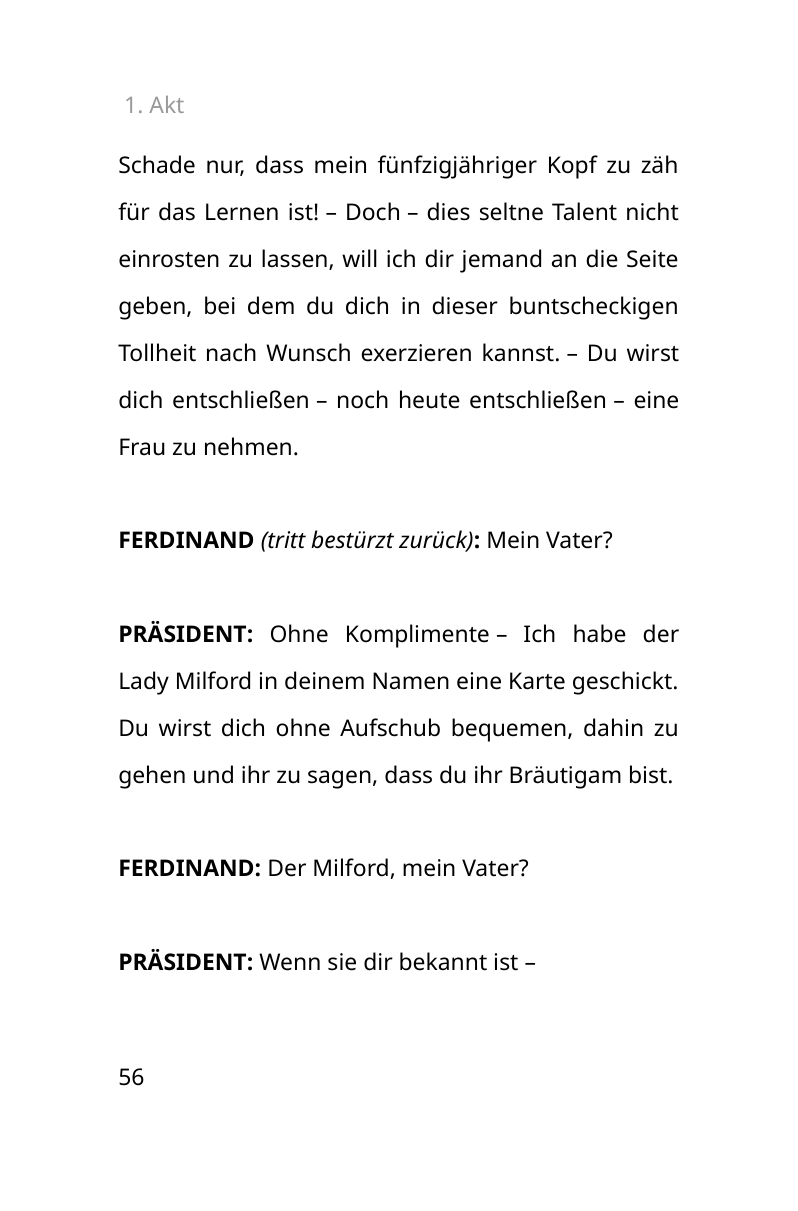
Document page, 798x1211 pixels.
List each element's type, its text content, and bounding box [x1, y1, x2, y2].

text FERDINAND (tritt bestürzt zurück): Mein Vater? [118, 489, 679, 556]
text Schade nur, dass mein fünfzigjähriger Kopf zu zäh für das Lernen ist! – Doch – dies seltne Talent nicht einrosten zu lassen, will ich dir jemand an die Seite geben, bei dem du dich in dieser buntscheckigen Tollheit nach Wunsch exerzieren kannst. – Du wirst dich entschließen – noch heute entschließen – eine Frau zu nehmen. [118, 149, 679, 462]
text PRÄSIDENT: Ohne Komplimente – Ich habe der Lady Milford in deinem Namen eine Karte geschickt. Du wirst dich ohne Aufschub bequemen, dahin zu gehen und ihr zu sagen, dass du ihr Bräutigam bist. [118, 583, 679, 790]
text FERDINAND: Der Milford, mein Vater? [118, 817, 679, 884]
text PRÄSIDENT: Wenn sie dir bekannt ist – [118, 911, 679, 977]
